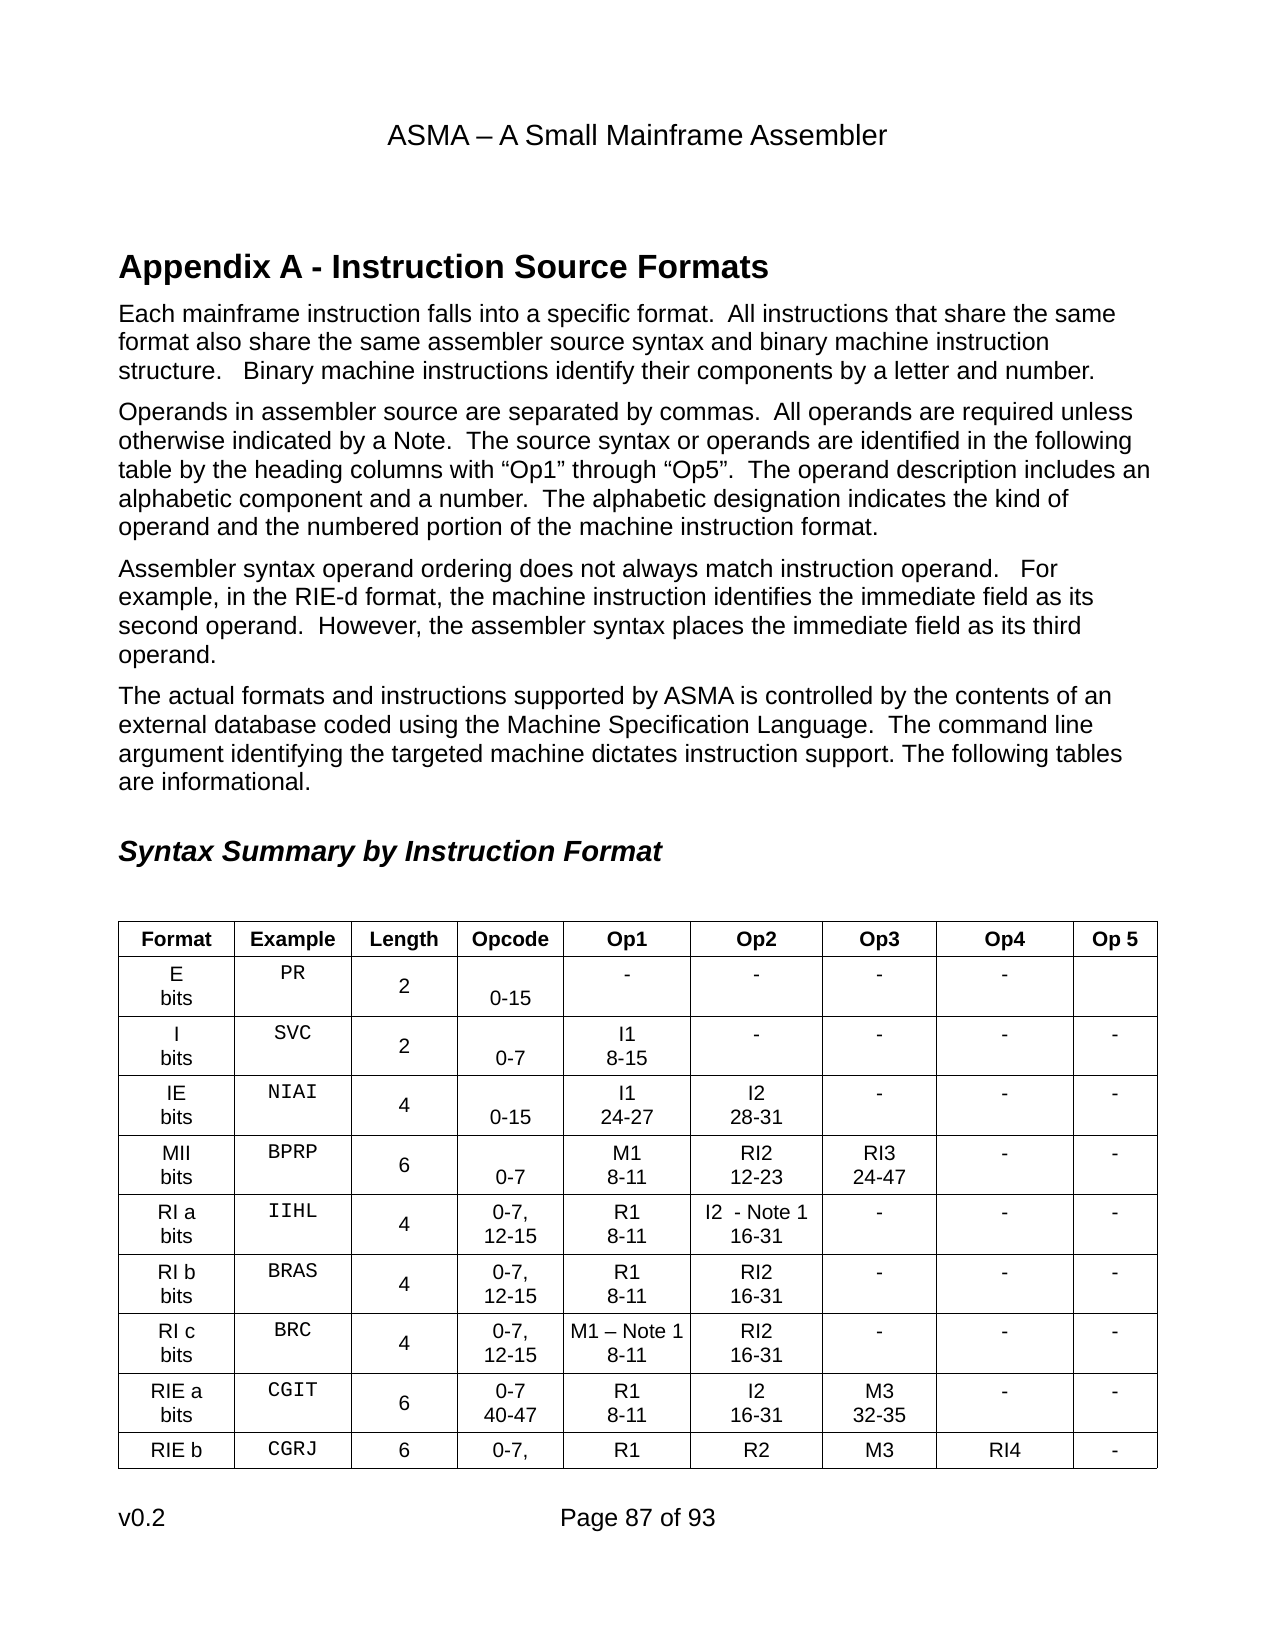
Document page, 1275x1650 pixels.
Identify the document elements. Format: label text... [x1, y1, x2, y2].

table_cell 0-7 [458, 1017, 563, 1075]
table_cell RI4 [937, 1433, 1073, 1468]
table_cell 6 [352, 1433, 457, 1468]
table_cell M3 32-35 [823, 1374, 936, 1432]
table_cell - [937, 1017, 1073, 1075]
table_cell M3 [823, 1433, 936, 1468]
table_cell - [1074, 1076, 1157, 1135]
table_header Opcode [458, 922, 563, 956]
table_cell RI2 16-31 [691, 1314, 822, 1373]
table_cell 2 [352, 1017, 457, 1075]
table_cell 0-7 40-47 [458, 1374, 563, 1432]
table_cell RI b bits [119, 1255, 234, 1313]
table_cell RI2 16-31 [691, 1255, 822, 1313]
table_cell I bits [119, 1017, 234, 1075]
table_header Format [119, 922, 234, 956]
table_cell PR [235, 957, 351, 1016]
table_cell - [1074, 1255, 1157, 1313]
table_cell - [937, 1076, 1073, 1135]
table_cell M1 8-11 [564, 1136, 690, 1194]
table_cell IIHL [235, 1195, 351, 1254]
table_cell 4 [352, 1314, 457, 1373]
table_cell - [937, 1374, 1073, 1432]
table_cell BPRP [235, 1136, 351, 1194]
table_cell - [937, 1136, 1073, 1194]
table_cell - [691, 957, 822, 1016]
table_cell - [937, 957, 1073, 1016]
table_cell RI c bits [119, 1314, 234, 1373]
table_cell 2 [352, 957, 457, 1016]
table_cell SVC [235, 1017, 351, 1075]
table_header Example [235, 922, 351, 956]
table_cell - [1074, 1195, 1157, 1254]
table_cell - [823, 1314, 936, 1373]
table_cell R2 [691, 1433, 822, 1468]
table_cell 6 [352, 1374, 457, 1432]
table_header Op3 [823, 922, 936, 956]
table_cell E bits [119, 957, 234, 1016]
table_cell - [823, 1255, 936, 1313]
table_cell MII bits [119, 1136, 234, 1194]
table_cell CGRJ [235, 1433, 351, 1468]
table_cell NIAI [235, 1076, 351, 1135]
table_header Op 5 [1074, 922, 1157, 956]
table_cell [1074, 957, 1157, 1016]
table_cell - [1074, 1314, 1157, 1373]
table_cell RIE b [119, 1433, 234, 1468]
table_cell - [937, 1314, 1073, 1373]
subtitle Appendix A - Instruction Source Formats [118, 247, 1157, 286]
table_header Op2 [691, 922, 822, 956]
table_cell M1 – Note 1 8-11 [564, 1314, 690, 1373]
text Each mainframe instruction falls into a specific format. All instructions that share the same format also share the same assembler source syntax and binary machine instruction structure. Binary machine instructions identify their components by a letter and number. [118, 298, 1157, 385]
table_cell I1 8-15 [564, 1017, 690, 1075]
table_cell - [823, 957, 936, 1016]
table_cell - [1074, 1017, 1157, 1075]
table_cell - [823, 1017, 936, 1075]
table_cell CGIT [235, 1374, 351, 1432]
table_cell R1 8-11 [564, 1195, 690, 1254]
table_cell - [1074, 1374, 1157, 1432]
table_cell R1 [564, 1433, 690, 1468]
table_cell R1 8-11 [564, 1255, 690, 1313]
table_cell - [823, 1195, 936, 1254]
table_cell 0-7, 12-15 [458, 1314, 563, 1373]
table_cell 0-7 [458, 1136, 563, 1194]
table_cell 6 [352, 1136, 457, 1194]
text Operands in assembler source are separated by commas. All operands are required unless otherwise indicated by a Note. The source syntax or operands are identified in the following table by the heading columns with “Op1” through “Op5”. The operand description includes an alphabetic component and a number. The alphabetic designation indicates the kind of operand and the numbered portion of the machine instruction format. [118, 397, 1157, 541]
table_cell RIE a bits [119, 1374, 234, 1432]
table_cell 4 [352, 1076, 457, 1135]
table_header Length [352, 922, 457, 956]
table_cell - [1074, 1136, 1157, 1194]
table_cell - [564, 957, 690, 1016]
table_header Op1 [564, 922, 690, 956]
table_header Op4 [937, 922, 1073, 956]
table_cell 0-7, [458, 1433, 563, 1468]
table_cell 4 [352, 1195, 457, 1254]
table_cell 4 [352, 1255, 457, 1313]
table_cell BRAS [235, 1255, 351, 1313]
table_cell I2 - Note 1 16-31 [691, 1195, 822, 1254]
table_cell I2 28-31 [691, 1076, 822, 1135]
table_cell 0-7, 12-15 [458, 1255, 563, 1313]
text Assembler syntax operand ordering does not always match instruction operand. For example, in the RIE-d format, the machine instruction identifies the immediate field as its second operand. However, the assembler syntax places the immediate field as its third operand. [118, 553, 1157, 668]
table_cell 0-15 [458, 957, 563, 1016]
table_cell I1 24-27 [564, 1076, 690, 1135]
table_cell - [937, 1255, 1073, 1313]
table_cell IE bits [119, 1076, 234, 1135]
table_cell - [937, 1195, 1073, 1254]
table_cell RI3 24-47 [823, 1136, 936, 1194]
subtitle Syntax Summary by Instruction Format [118, 833, 1157, 867]
table_cell - [823, 1076, 936, 1135]
table_cell I2 16-31 [691, 1374, 822, 1432]
table_cell - [691, 1017, 822, 1075]
table_cell - [1074, 1433, 1157, 1468]
text The actual formats and instructions supported by ASMA is controlled by the contents of an external database coded using the Machine Specification Language. The command line argument identifying the targeted machine dictates instruction support. The following tables are informational. [118, 681, 1157, 796]
table_cell BRC [235, 1314, 351, 1373]
table_cell 0-15 [458, 1076, 563, 1135]
table_cell 0-7, 12-15 [458, 1195, 563, 1254]
table_cell RI a bits [119, 1195, 234, 1254]
table_cell R1 8-11 [564, 1374, 690, 1432]
table_cell RI2 12-23 [691, 1136, 822, 1194]
